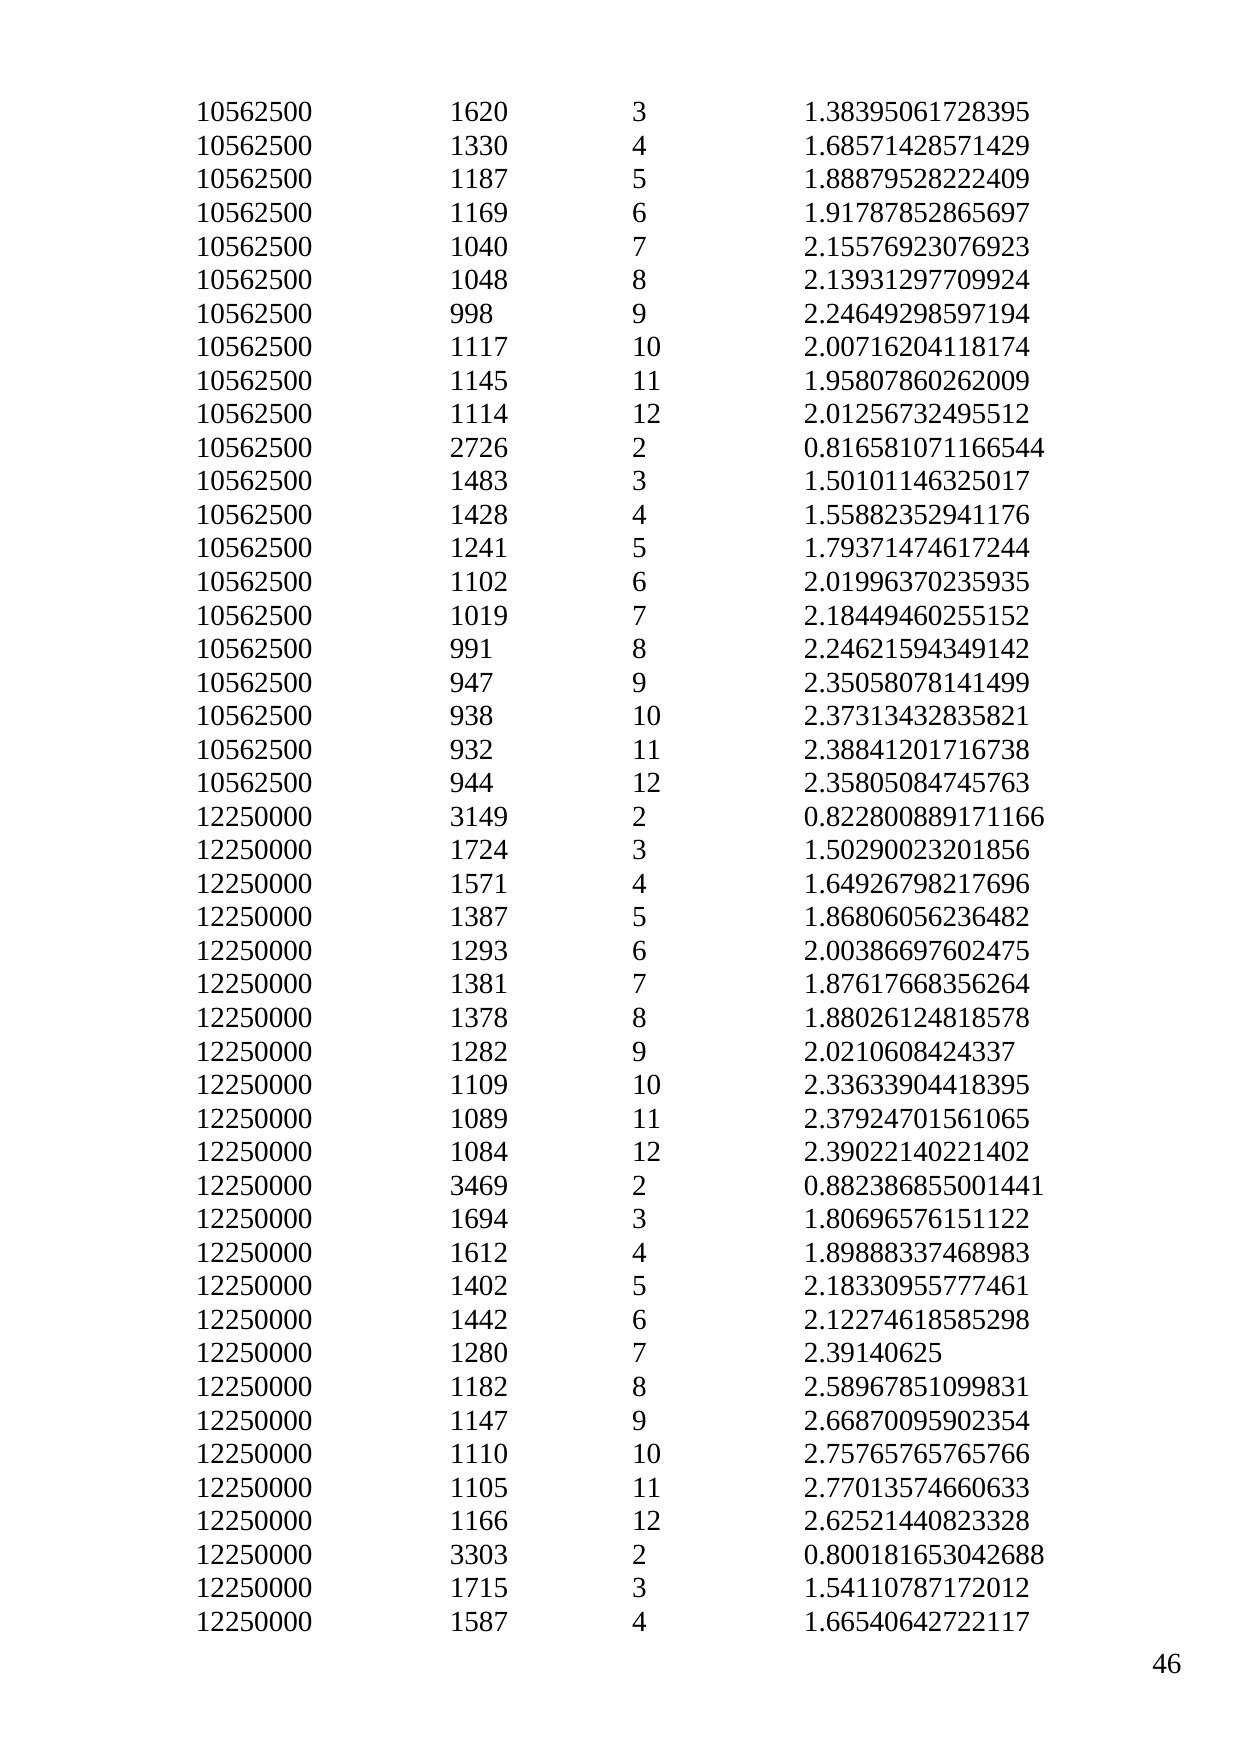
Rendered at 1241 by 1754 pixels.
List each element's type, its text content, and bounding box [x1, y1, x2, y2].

table_cell 12250000 [119, 1168, 372, 1201]
table_cell 1483 [373, 464, 555, 497]
table_cell 1724 [373, 833, 555, 866]
table_cell 4 [555, 497, 727, 531]
table_cell 1293 [373, 933, 555, 967]
table_cell 2.37924701561065 [727, 1101, 1116, 1134]
table_cell 1040 [373, 229, 555, 262]
table_cell 3 [555, 833, 727, 866]
table_cell 1402 [373, 1269, 555, 1302]
table_cell 1.88026124818578 [727, 1000, 1116, 1034]
table_cell 10562500 [119, 329, 372, 363]
table_cell 12250000 [119, 1470, 372, 1503]
table_cell 12250000 [119, 1134, 372, 1168]
table_cell 10562500 [119, 128, 372, 162]
table_cell 1.79371474617244 [727, 531, 1116, 564]
table_cell 12250000 [119, 1235, 372, 1268]
table_cell 10562500 [119, 396, 372, 430]
table_cell 2.38841201716738 [727, 732, 1116, 765]
table_cell 12250000 [119, 1604, 372, 1637]
table_cell 5 [555, 900, 727, 933]
table_cell 1.50101146325017 [727, 464, 1116, 497]
table_cell 0.822800889171166 [727, 799, 1116, 832]
table_cell 2726 [373, 430, 555, 463]
table_cell 9 [555, 1034, 727, 1067]
table_cell 10562500 [119, 665, 372, 698]
table_cell 12250000 [119, 1201, 372, 1235]
table_cell 10562500 [119, 497, 372, 531]
table_cell 1110 [373, 1436, 555, 1470]
table_cell 10562500 [119, 765, 372, 799]
table_cell 12250000 [119, 900, 372, 933]
table_cell 1.64926798217696 [727, 866, 1116, 899]
table_cell 10562500 [119, 598, 372, 631]
table_cell 1089 [373, 1101, 555, 1134]
table_cell 1.68571428571429 [727, 128, 1116, 162]
table_cell 12250000 [119, 1369, 372, 1403]
table_cell 10562500 [119, 162, 372, 195]
table_cell 12 [555, 765, 727, 799]
table_cell 1571 [373, 866, 555, 899]
table_cell 9 [555, 296, 727, 329]
table_cell 10562500 [119, 631, 372, 665]
table_cell 11 [555, 1101, 727, 1134]
table_cell 6 [555, 933, 727, 967]
table_cell 7 [555, 229, 727, 262]
table_cell 3149 [373, 799, 555, 832]
table_cell 12250000 [119, 866, 372, 899]
table_cell 4 [555, 1604, 727, 1637]
table_cell 1182 [373, 1369, 555, 1403]
table_cell 1694 [373, 1201, 555, 1235]
table_cell 12250000 [119, 1570, 372, 1604]
table_cell 1114 [373, 396, 555, 430]
table_cell 0.882386855001441 [727, 1168, 1116, 1201]
table_cell 10562500 [119, 229, 372, 262]
table_cell 2.39022140221402 [727, 1134, 1116, 1168]
table_cell 10 [555, 698, 727, 732]
table_cell 12 [555, 1503, 727, 1537]
table_cell 2 [555, 1168, 727, 1201]
table_cell 10562500 [119, 531, 372, 564]
table_cell 10562500 [119, 430, 372, 463]
table_cell 6 [555, 1302, 727, 1336]
table_cell 1442 [373, 1302, 555, 1336]
table_cell 1117 [373, 329, 555, 363]
table_cell 1105 [373, 1470, 555, 1503]
table_cell 12250000 [119, 1000, 372, 1034]
table_cell 10562500 [119, 296, 372, 329]
table_cell 944 [373, 765, 555, 799]
table_cell 1280 [373, 1336, 555, 1369]
table_cell 8 [555, 631, 727, 665]
table_cell 3 [555, 95, 727, 128]
table_cell 11 [555, 1470, 727, 1503]
table_cell 1109 [373, 1067, 555, 1101]
table_cell 10562500 [119, 363, 372, 396]
table_cell 11 [555, 732, 727, 765]
table_cell 2.00386697602475 [727, 933, 1116, 967]
table_cell 9 [555, 665, 727, 698]
table_cell 12250000 [119, 799, 372, 832]
table_cell 1.54110787172012 [727, 1570, 1116, 1604]
table_cell 1147 [373, 1403, 555, 1436]
table_cell 2 [555, 430, 727, 463]
table_cell 1.86806056236482 [727, 900, 1116, 933]
table_cell 12250000 [119, 1503, 372, 1537]
table_cell 4 [555, 866, 727, 899]
table_cell 10562500 [119, 732, 372, 765]
table_cell 9 [555, 1403, 727, 1436]
table_cell 1330 [373, 128, 555, 162]
table_cell 1102 [373, 564, 555, 598]
table_cell 4 [555, 128, 727, 162]
table_cell 10562500 [119, 564, 372, 598]
table_cell 12250000 [119, 1403, 372, 1436]
table_cell 2.13931297709924 [727, 262, 1116, 296]
table_cell 4 [555, 1235, 727, 1268]
table_cell 2.77013574660633 [727, 1470, 1116, 1503]
table_cell 1.91787852865697 [727, 195, 1116, 229]
table_cell 12250000 [119, 1436, 372, 1470]
table_cell 2.35805084745763 [727, 765, 1116, 799]
table_cell 2 [555, 1537, 727, 1570]
table_cell 8 [555, 1000, 727, 1034]
table_cell 938 [373, 698, 555, 732]
table_cell 12250000 [119, 967, 372, 1000]
table_cell 12250000 [119, 1302, 372, 1336]
table_cell 1387 [373, 900, 555, 933]
table_cell 10 [555, 1067, 727, 1101]
table_cell 1.50290023201856 [727, 833, 1116, 866]
table_cell 2.12274618585298 [727, 1302, 1116, 1336]
table_cell 3 [555, 464, 727, 497]
table_cell 932 [373, 732, 555, 765]
table_cell 2.66870095902354 [727, 1403, 1116, 1436]
table_cell 1428 [373, 497, 555, 531]
table_cell 2.01996370235935 [727, 564, 1116, 598]
table_cell 1187 [373, 162, 555, 195]
table_cell 0.800181653042688 [727, 1537, 1116, 1570]
table_cell 10562500 [119, 195, 372, 229]
table_cell 2.24649298597194 [727, 296, 1116, 329]
table_cell 2.75765765765766 [727, 1436, 1116, 1470]
table_cell 1378 [373, 1000, 555, 1034]
table_cell 2.24621594349142 [727, 631, 1116, 665]
table_cell 12250000 [119, 1101, 372, 1134]
table_cell 2.00716204118174 [727, 329, 1116, 363]
table_cell 2.58967851099831 [727, 1369, 1116, 1403]
table_cell 2.01256732495512 [727, 396, 1116, 430]
table_cell 10562500 [119, 262, 372, 296]
table_cell 2.33633904418395 [727, 1067, 1116, 1101]
table_cell 6 [555, 564, 727, 598]
table_cell 3 [555, 1201, 727, 1235]
table_cell 12250000 [119, 1336, 372, 1369]
table_cell 5 [555, 531, 727, 564]
table_cell 10562500 [119, 698, 372, 732]
table_cell 1241 [373, 531, 555, 564]
table_cell 1612 [373, 1235, 555, 1268]
table_cell 2.18449460255152 [727, 598, 1116, 631]
table_cell 1166 [373, 1503, 555, 1537]
table_cell 12250000 [119, 1537, 372, 1570]
table_cell 11 [555, 363, 727, 396]
table_cell 1715 [373, 1570, 555, 1604]
table_cell 991 [373, 631, 555, 665]
table_cell 2.35058078141499 [727, 665, 1116, 698]
table_cell 947 [373, 665, 555, 698]
table_cell 1.89888337468983 [727, 1235, 1116, 1268]
table_cell 10562500 [119, 464, 372, 497]
table_cell 12250000 [119, 833, 372, 866]
table_cell 3 [555, 1570, 727, 1604]
table_cell 998 [373, 296, 555, 329]
table_cell 1048 [373, 262, 555, 296]
table_cell 6 [555, 195, 727, 229]
table_cell 1019 [373, 598, 555, 631]
table_cell 12250000 [119, 1269, 372, 1302]
table_cell 12250000 [119, 1034, 372, 1067]
table_cell 1.55882352941176 [727, 497, 1116, 531]
table_cell 3303 [373, 1537, 555, 1570]
table_cell 2.0210608424337 [727, 1034, 1116, 1067]
table_cell 2.62521440823328 [727, 1503, 1116, 1537]
table_cell 10562500 [119, 95, 372, 128]
table_cell 7 [555, 967, 727, 1000]
table_cell 1587 [373, 1604, 555, 1637]
table_cell 5 [555, 1269, 727, 1302]
table_cell 1.38395061728395 [727, 95, 1116, 128]
table_cell 1.80696576151122 [727, 1201, 1116, 1235]
table_cell 1282 [373, 1034, 555, 1067]
table_cell 12250000 [119, 933, 372, 967]
table_cell 1.88879528222409 [727, 162, 1116, 195]
table_cell 1145 [373, 363, 555, 396]
table_cell 2.39140625 [727, 1336, 1116, 1369]
table_cell 7 [555, 598, 727, 631]
table_cell 10 [555, 329, 727, 363]
table_cell 1620 [373, 95, 555, 128]
table_cell 12 [555, 396, 727, 430]
table_cell 5 [555, 162, 727, 195]
table_cell 10 [555, 1436, 727, 1470]
table_cell 0.816581071166544 [727, 430, 1116, 463]
table_cell 1.87617668356264 [727, 967, 1116, 1000]
table_cell 1.95807860262009 [727, 363, 1116, 396]
table_cell 1169 [373, 195, 555, 229]
table_cell 3469 [373, 1168, 555, 1201]
table_cell 2 [555, 799, 727, 832]
table_cell 2.18330955777461 [727, 1269, 1116, 1302]
table_cell 8 [555, 1369, 727, 1403]
table_cell 1084 [373, 1134, 555, 1168]
table_cell 2.37313432835821 [727, 698, 1116, 732]
table_cell 2.15576923076923 [727, 229, 1116, 262]
table_cell 1381 [373, 967, 555, 1000]
table_cell 8 [555, 262, 727, 296]
table_cell 12 [555, 1134, 727, 1168]
table_cell 12250000 [119, 1067, 372, 1101]
table_cell 7 [555, 1336, 727, 1369]
table_cell 1.66540642722117 [727, 1604, 1116, 1637]
